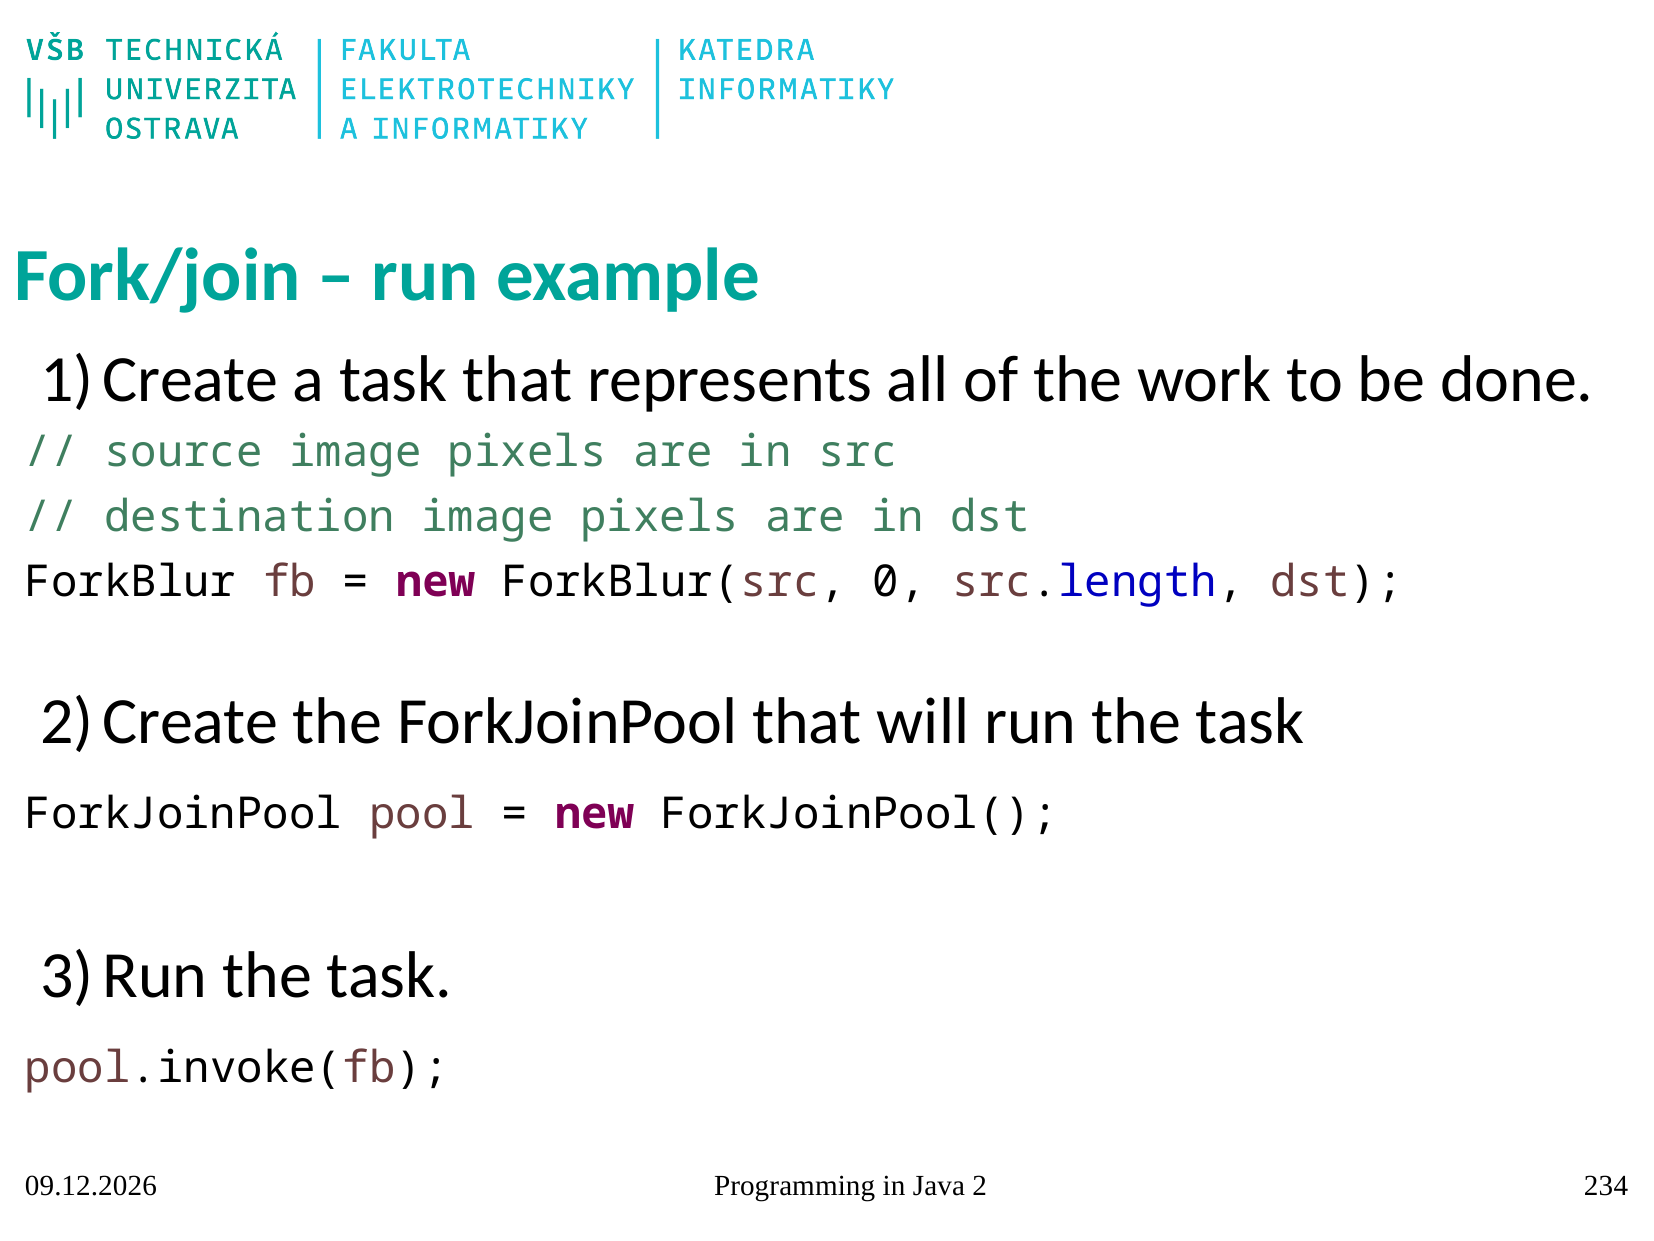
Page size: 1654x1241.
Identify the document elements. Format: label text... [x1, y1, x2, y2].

list Create a task that represents all of the work to be done. // source image pixels are in src // destination image pixels are in dst ForkBlur fb = new ForkBlur(src, 0, src.length, dst); Create the ForkJoinPool that will run the task ForkJoinPool pool = new ForkJoinPool(); Run the task. pool.invoke(fb); [24, 354, 1629, 1146]
title Fork/join – run example [14, 165, 1619, 319]
picture [26, 31, 894, 139]
